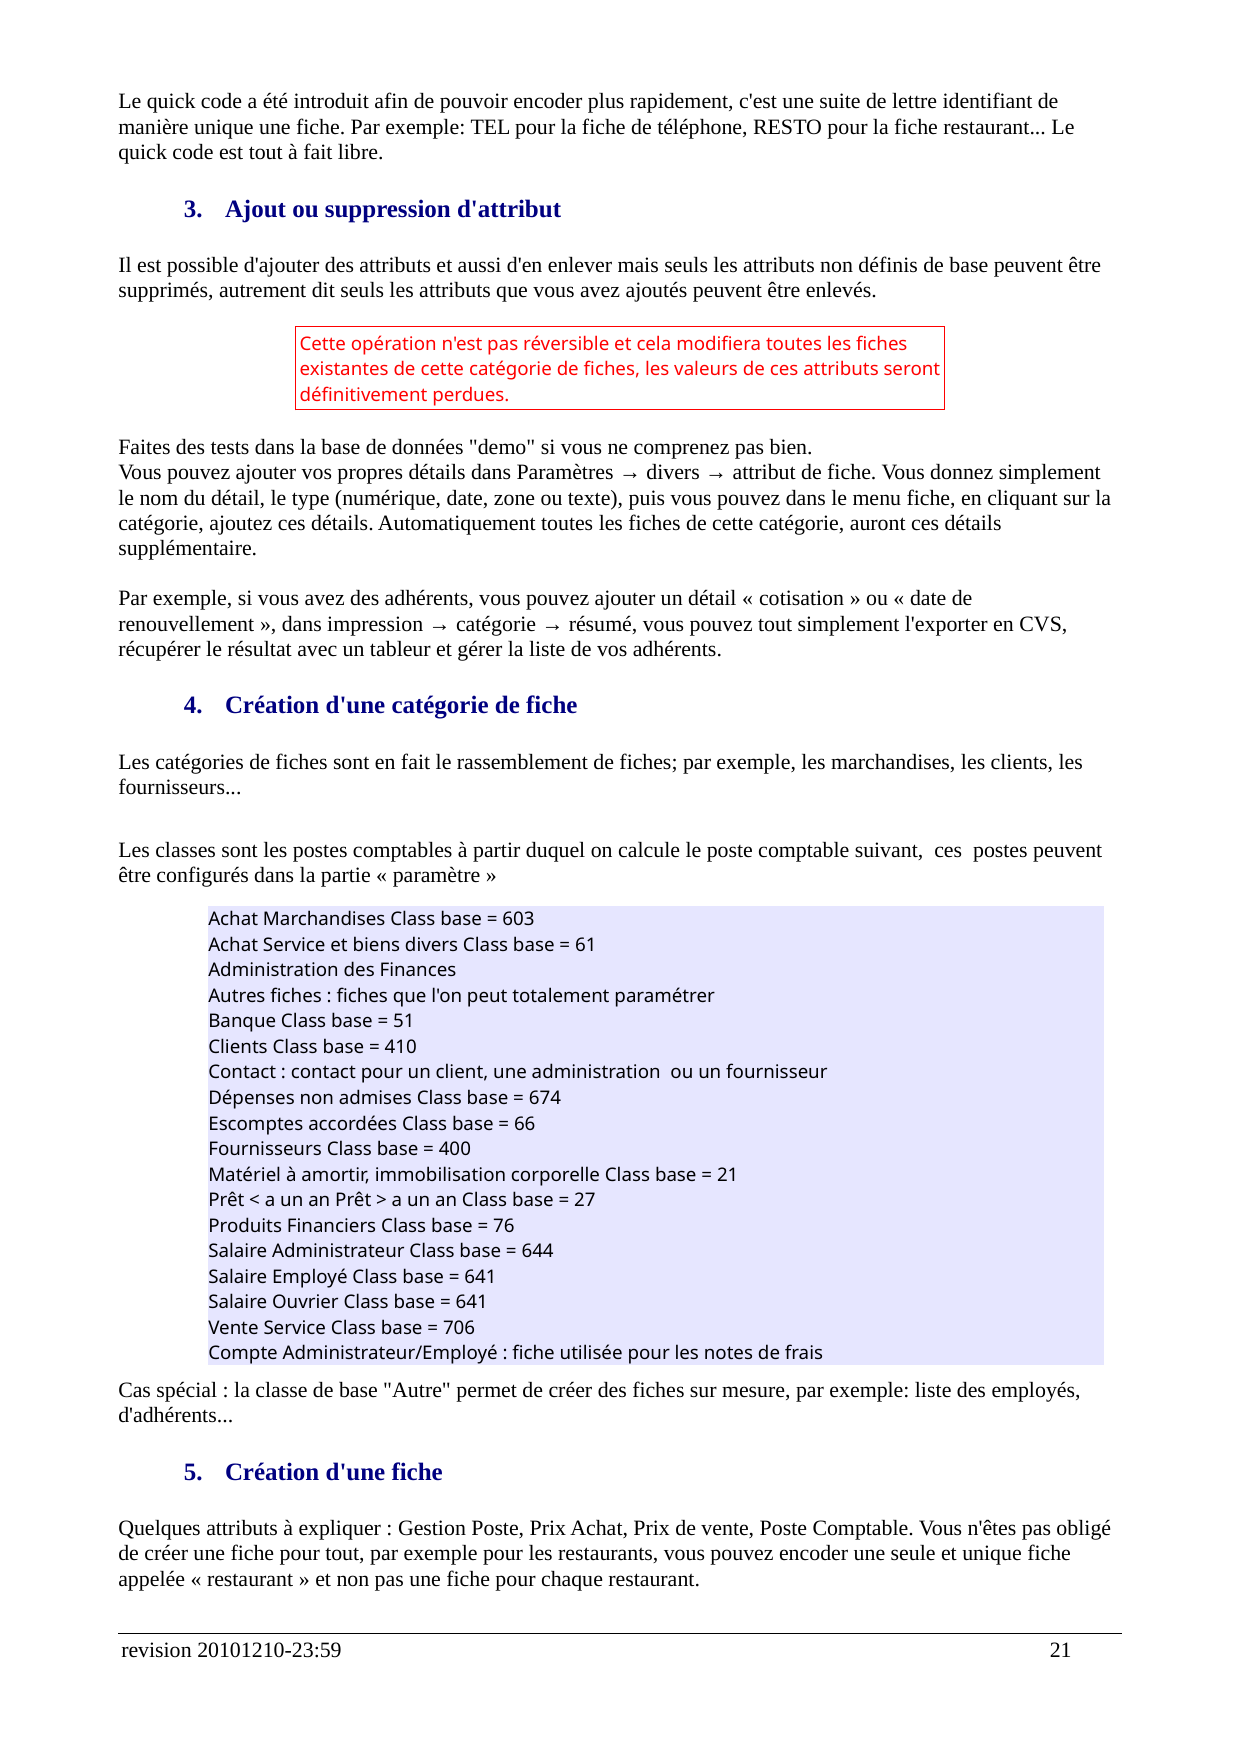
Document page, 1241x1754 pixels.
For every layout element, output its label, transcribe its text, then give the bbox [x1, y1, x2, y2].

text Les classes sont les postes comptables à partir duquel on calcule le poste comptable suivant, ces postes peuvent être configurés dans la partie « paramètre » [118, 837, 1122, 887]
subtitle Création d'une catégorie de fiche [177, 690, 1122, 719]
text Quelques attributs à expliquer : Gestion Poste, Prix Achat, Prix de vente, Poste Comptable. Vous n'êtes pas obligé de créer une fiche pour tout, par exemple pour les restaurants, vous pouvez encoder une seule et unique fiche appelée « restaurant » et non pas une fiche pour chaque restaurant. [118, 1515, 1122, 1591]
text Cas spécial : la classe de base "Autre" permet de créer des fiches sur mesure, par exemple: liste des employés, d'adhérents... [118, 1377, 1122, 1427]
text Le quick code a été introduit afin de pouvoir encoder plus rapidement, c'est une suite de lettre identifiant de manière unique une fiche. Par exemple: TEL pour la fiche de téléphone, RESTO pour la fiche restaurant... Le quick code est tout à fait libre. [118, 88, 1122, 164]
text Cette opération n'est pas réversible et cela modifiera toutes les fiches existantes de cette catégorie de fiches, les valeurs de ces attributs seront définitivement perdues. [296, 327, 944, 409]
subtitle Ajout ou suppression d'attribut [177, 194, 1122, 222]
text Il est possible d'ajouter des attributs et aussi d'en enlever mais seuls les attributs non définis de base peuvent être supprimés, autrement dit seuls les attributs que vous avez ajoutés peuvent être enlevés. [118, 252, 1122, 302]
text Faites des tests dans la base de données "demo" si vous ne comprenez pas bien. [118, 434, 1122, 459]
text Les catégories de fiches sont en fait le rassemblement de fiches; par exemple, les marchandises, les clients, les fournisseurs... [118, 749, 1122, 799]
text Achat Marchandises Class base = 603 Achat Service et biens divers Class base = 61 Administration des Finances Autres fiches : fiches que l'on peut totalement paramétrer Banque Class base = 51 Clients Class base = 410 Contact : contact pour un client, une administration ou un fournisseur Dépenses non admises Class base = 674 Escomptes accordées Class base = 66 Fournisseurs Class base = 400 Matériel à amortir, immobilisation corporelle Class base = 21 Prêt < a un an Prêt > a un an Class base = 27 Produits Financiers Class base = 76 Salaire Administrateur Class base = 644 Salaire Employé Class base = 641 Salaire Ouvrier Class base = 641 Vente Service Class base = 706 Compte Administrateur/Employé : fiche utilisée pour les notes de frais [208, 906, 1104, 1365]
subtitle Création d'une fiche [177, 1457, 1122, 1486]
text Vous pouvez ajouter vos propres détails dans Paramètres → divers → attribut de fiche. Vous donnez simplement le nom du détail, le type (numérique, date, zone ou texte), puis vous pouvez dans le menu fiche, en cliquant sur la catégorie, ajoutez ces détails. Automatiquement toutes les fiches de cette catégorie, auront ces détails supplémentaire. [118, 459, 1122, 560]
text Par exemple, si vous avez des adhérents, vous pouvez ajouter un détail « cotisation » ou « date de renouvellement », dans impression → catégorie → résumé, vous pouvez tout simplement l'exporter en CVS, récupérer le résultat avec un tableur et gérer la liste de vos adhérents. [118, 585, 1122, 661]
